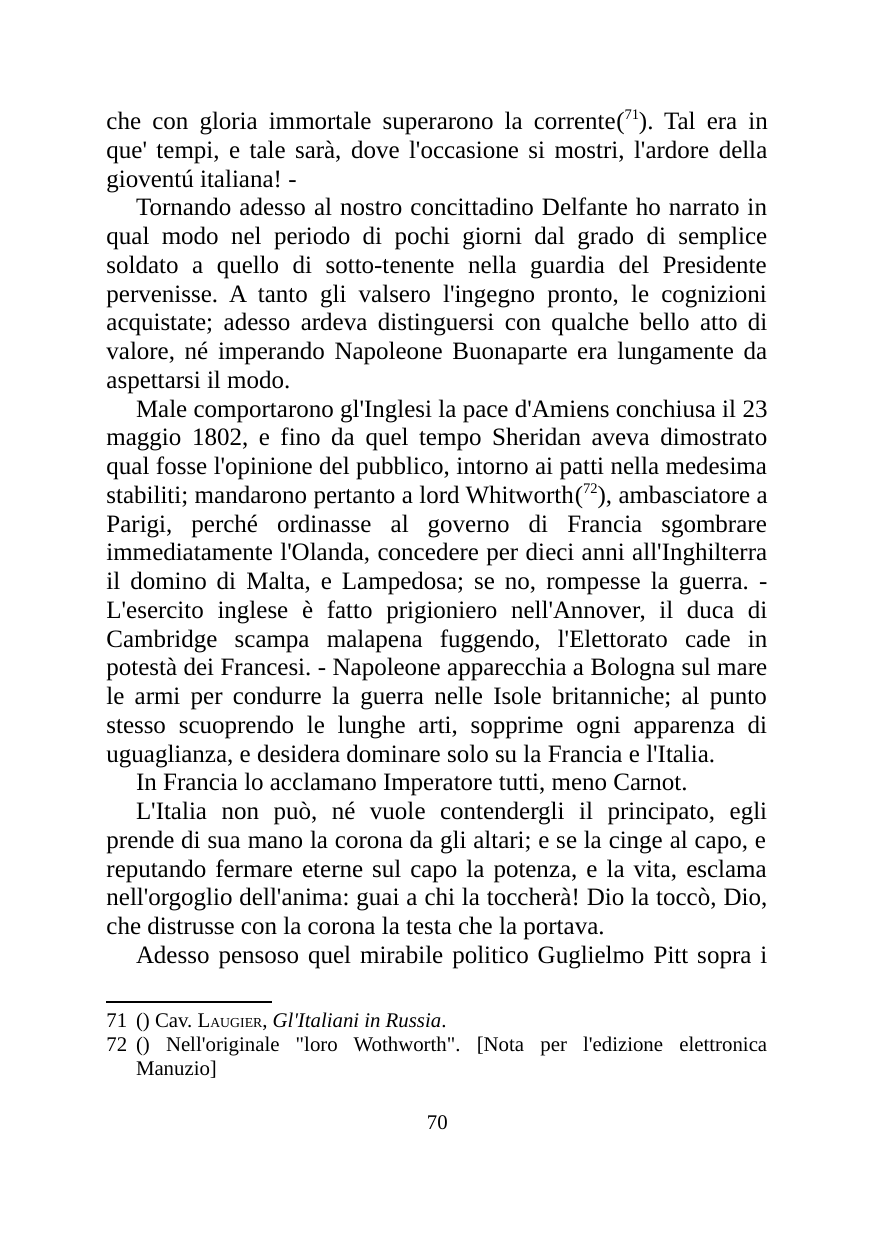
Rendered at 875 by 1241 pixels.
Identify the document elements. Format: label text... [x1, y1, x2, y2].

text () Cav. Laugier, Gl'Italiani in Russia. [106, 1008, 768, 1032]
text Tornando adesso al nostro concittadino Delfante ho narrato in qual modo nel periodo di pochi giorni dal grado di semplice soldato a quello di sotto-tenente nella guardia del Presidente pervenisse. A tanto gli valsero l'ingegno pronto, le cognizioni acquistate; adesso ardeva distinguersi con qualche bello atto di valore, né imperando Napoleone Buonaparte era lungamente da aspettarsi il modo. [106, 192, 768, 394]
text che con gloria immortale superarono la corrente(). Tal era in que' tempi, e tale sarà, dove l'occasione si mostri, l'ardore della gioventú italiana! - [106, 106, 768, 192]
text Adesso pensoso quel mirabile politico Guglielmo Pitt sopra i [106, 940, 768, 969]
text () Nell'originale "loro Wothworth". [Nota per l'edizione elettronica Manuzio] [106, 1032, 768, 1080]
text Male comportarono gl'Inglesi la pace d'Amiens conchiusa il 23 maggio 1802, e fino da quel tempo Sheridan aveva dimostrato qual fosse l'opinione del pubblico, intorno ai patti nella medesima stabiliti; mandarono pertanto a lord Whitworth(), ambasciatore a Parigi, perché ordinasse al governo di Francia sgombrare immediatamente l'Olanda, concedere per dieci anni all'Inghilterra il domino di Malta, e Lampedosa; se no, rompesse la guerra. - L'esercito inglese è fatto prigioniero nell'Annover, il duca di Cambridge scampa malapena fuggendo, l'Elettorato cade in potestà dei Francesi. - Napoleone apparecchia a Bologna sul mare le armi per condurre la guerra nelle Isole britanniche; al punto stesso scuoprendo le lunghe arti, sopprime ogni apparenza di uguaglianza, e desidera dominare solo su la Francia e l'Italia. [106, 394, 768, 767]
text L'Italia non può, né vuole contendergli il principato, egli prende di sua mano la corona da gli altari; e se la cinge al capo, e reputando fermare eterne sul capo la potenza, e la vita, esclama nell'orgoglio dell'anima: guai a chi la toccherà! Dio la toccò, Dio, che distrusse con la corona la testa che la portava. [106, 796, 768, 940]
text In Francia lo acclamano Imperatore tutti, meno Carnot. [106, 767, 768, 796]
